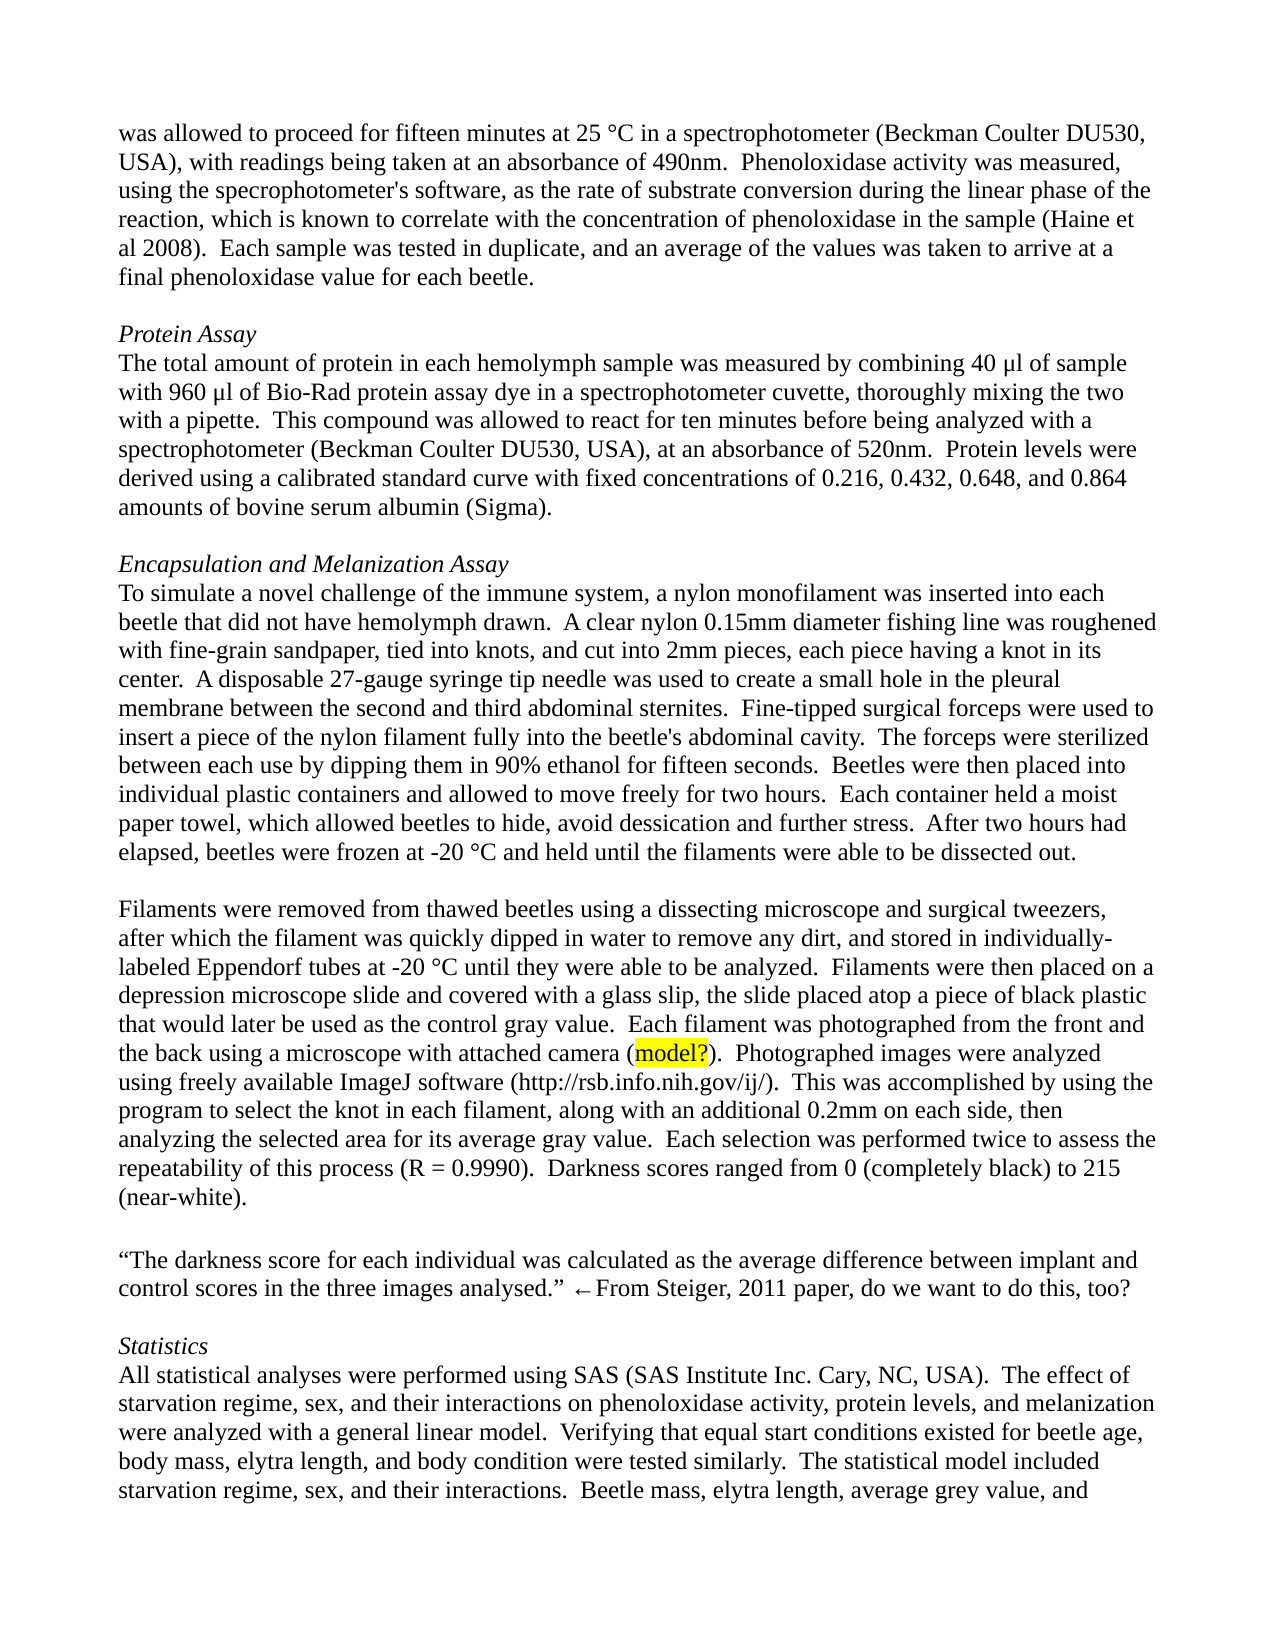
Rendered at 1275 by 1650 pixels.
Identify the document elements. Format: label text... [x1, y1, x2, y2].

text Protein Assay [118, 319, 1157, 348]
text Filaments were removed from thawed beetles using a dissecting microscope and surgical tweezers, after which the filament was quickly dipped in water to remove any dirt, and stored in individually-labeled Eppendorf tubes at -20 °C until they were able to be analyzed. Filaments were then placed on a depression microscope slide and covered with a glass slip, the slide placed atop a piece of black plastic that would later be used as the control gray value. Each filament was photographed from the front and the back using a microscope with attached camera (model?). Photographed images were analyzed using freely available ImageJ software (http://rsb.info.nih.gov/ij/). This was accomplished by using the program to select the knot in each filament, along with an additional 0.2mm on each side, then analyzing the selected area for its average gray value. Each selection was performed twice to assess the repeatability of this process (R = 0.9990). Darkness scores ranged from 0 (completely black) to 215 (near-white). [118, 894, 1157, 1211]
text Statistics [118, 1331, 1157, 1360]
text All statistical analyses were performed using SAS (SAS Institute Inc. Cary, NC, USA). The effect of starvation regime, sex, and their interactions on phenoloxidase activity, protein levels, and melanization were analyzed with a general linear model. Verifying that equal start conditions existed for beetle age, body mass, elytra length, and body condition were tested similarly. The statistical model included starvation regime, sex, and their interactions. Beetle mass, elytra length, average grey value, and [118, 1360, 1157, 1503]
text Encapsulation and Melanization Assay [118, 549, 1157, 578]
text was allowed to proceed for fifteen minutes at 25 °C in a spectrophotometer (Beckman Coulter DU530, USA), with readings being taken at an absorbance of 490nm. Phenoloxidase activity was measured, using the specrophotometer's software, as the rate of substrate conversion during the linear phase of the reaction, which is known to correlate with the concentration of phenoloxidase in the sample (Haine et al 2008). Each sample was tested in duplicate, and an average of the values was taken to arrive at a final phenoloxidase value for each beetle. [118, 118, 1157, 291]
text “The darkness score for each individual was calculated as the average difference between implant and control scores in the three images analysed.” ←From Steiger, 2011 paper, do we want to do this, too? [118, 1245, 1157, 1302]
text To simulate a novel challenge of the immune system, a nylon monofilament was inserted into each beetle that did not have hemolymph drawn. A clear nylon 0.15mm diameter fishing line was roughened with fine-grain sandpaper, tied into knots, and cut into 2mm pieces, each piece having a knot in its center. A disposable 27-gauge syringe tip needle was used to create a small hole in the pleural membrane between the second and third abdominal sternites. Fine-tipped surgical forceps were used to insert a piece of the nylon filament fully into the beetle's abdominal cavity. The forceps were sterilized between each use by dipping them in 90% ethanol for fifteen seconds. Beetles were then placed into individual plastic containers and allowed to move freely for two hours. Each container held a moist paper towel, which allowed beetles to hide, avoid dessication and further stress. After two hours had elapsed, beetles were frozen at -20 °C and held until the filaments were able to be dissected out. [118, 578, 1157, 866]
text The total amount of protein in each hemolymph sample was measured by combining 40 μl of sample with 960 μl of Bio-Rad protein assay dye in a spectrophotometer cuvette, thoroughly mixing the two with a pipette. This compound was allowed to react for ten minutes before being analyzed with a spectrophotometer (Beckman Coulter DU530, USA), at an absorbance of 520nm. Protein levels were derived using a calibrated standard curve with fixed concentrations of 0.216, 0.432, 0.648, and 0.864 amounts of bovine serum albumin (Sigma). [118, 348, 1157, 521]
